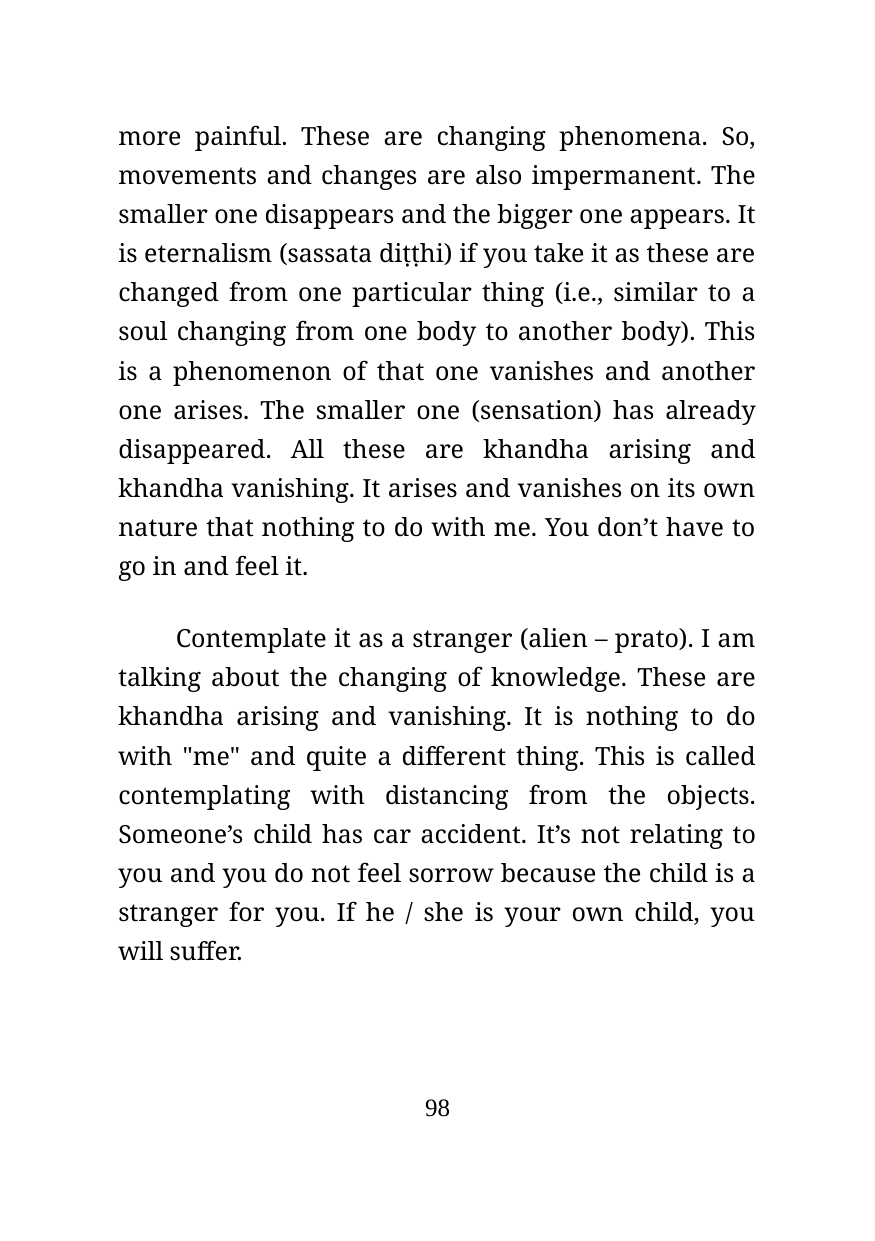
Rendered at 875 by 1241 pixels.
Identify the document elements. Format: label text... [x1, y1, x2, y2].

text more painful. These are changing phenomena. So, movements and changes are also impermanent. The smaller one disappears and the bigger one appears. It is eternalism (sassata diṭṭhi) if you take it as these are changed from one particular thing (i.e., similar to a soul changing from one body to another body). This is a phenomenon of that one vanishes and another one arises. The smaller one (sensation) has already disappeared. All these are khandha arising and khandha vanishing. It arises and vanishes on its own nature that nothing to do with me. You don’t have to go in and feel it. [118, 118, 756, 583]
text Contemplate it as a stranger (alien – prato). I am talking about the changing of knowledge. These are khandha arising and vanishing. It is nothing to do with "me" and quite a different thing. This is called contemplating with distancing from the objects. Someone’s child has car accident. It’s not relating to you and you do not feel sorrow because the child is a stranger for you. If he / she is your own child, you will suffer. [118, 621, 756, 968]
